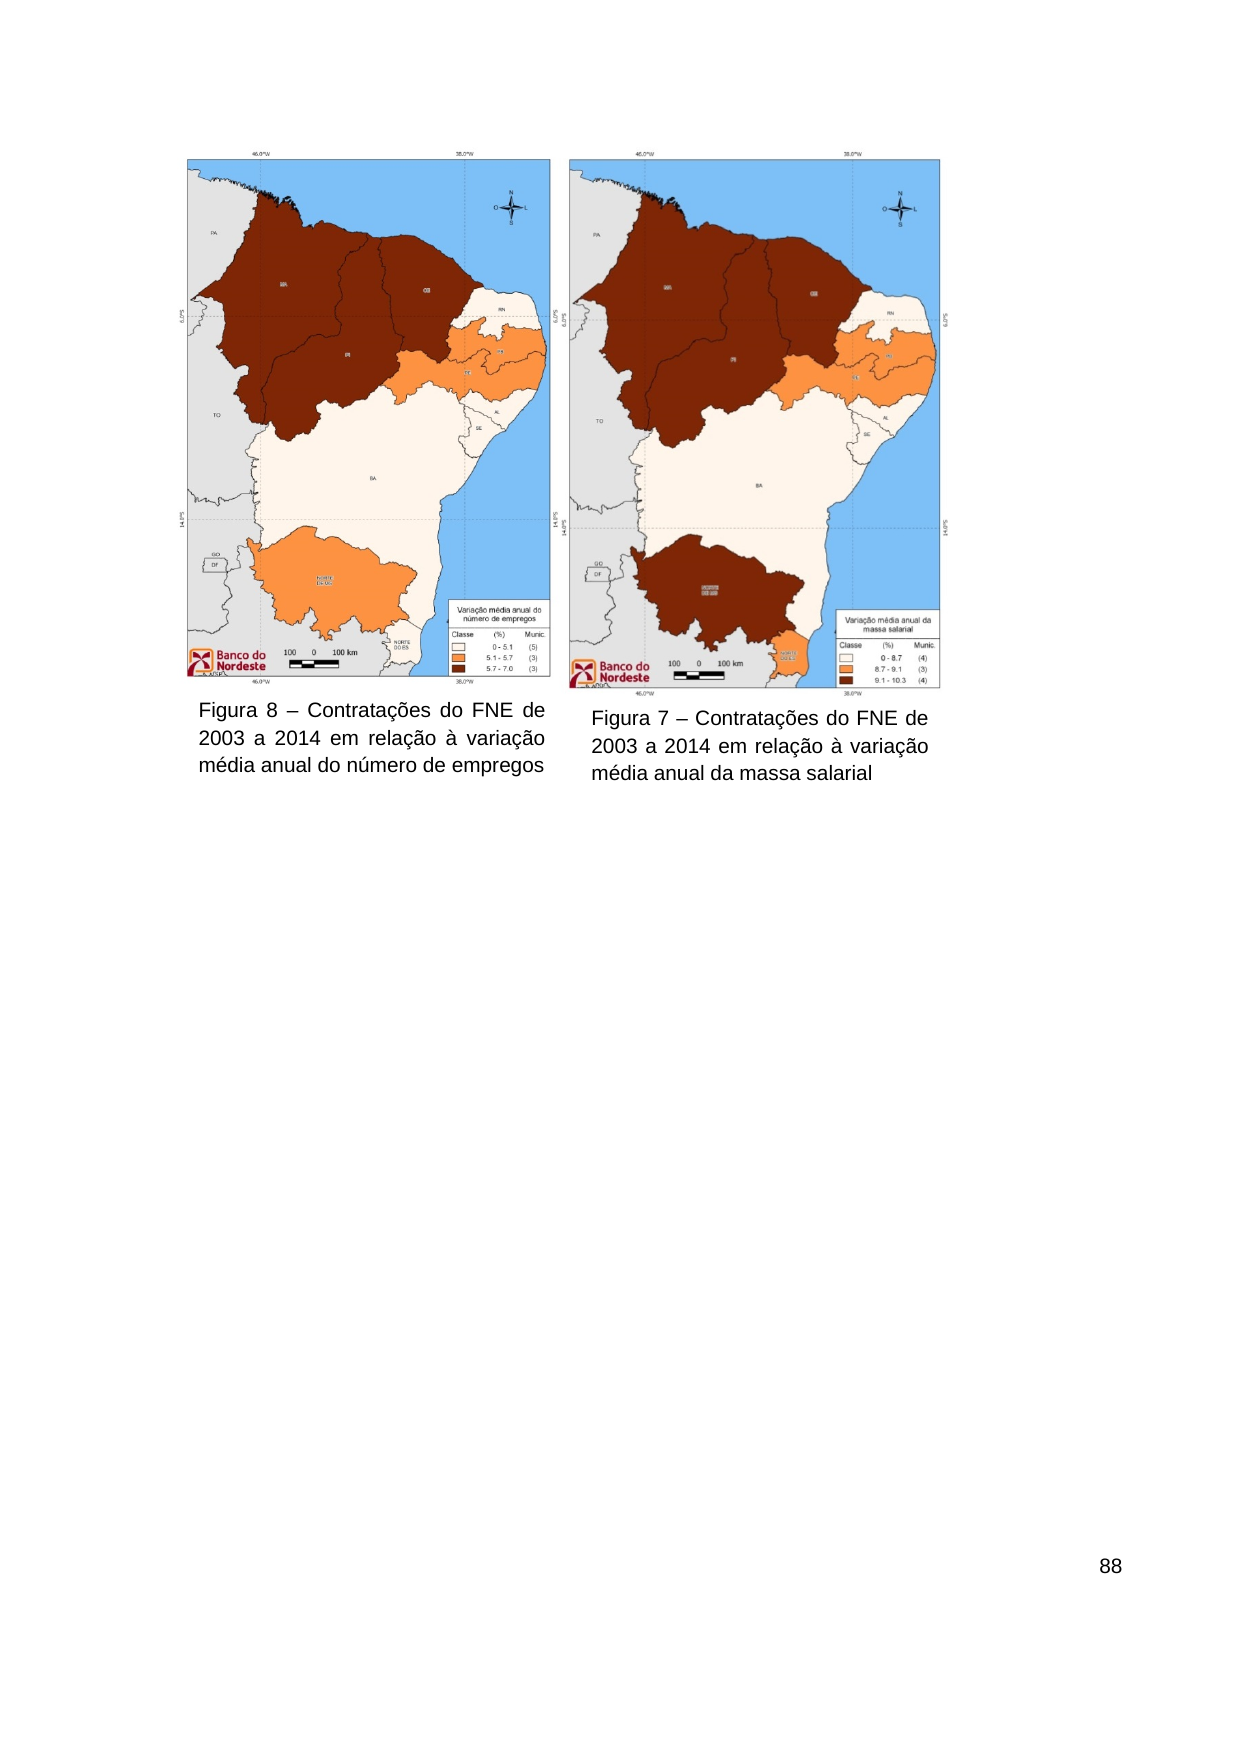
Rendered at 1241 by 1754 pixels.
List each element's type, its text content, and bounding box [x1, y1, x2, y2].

text Figura 7 – Contratações do FNE de 2003 a 2014 em relação à variação média anual da massa salarial [591, 706, 929, 785]
text Figura 8 – Contratações do FNE de 2003 a 2014 em relação à variação média anual do número de empregos [198, 698, 546, 777]
